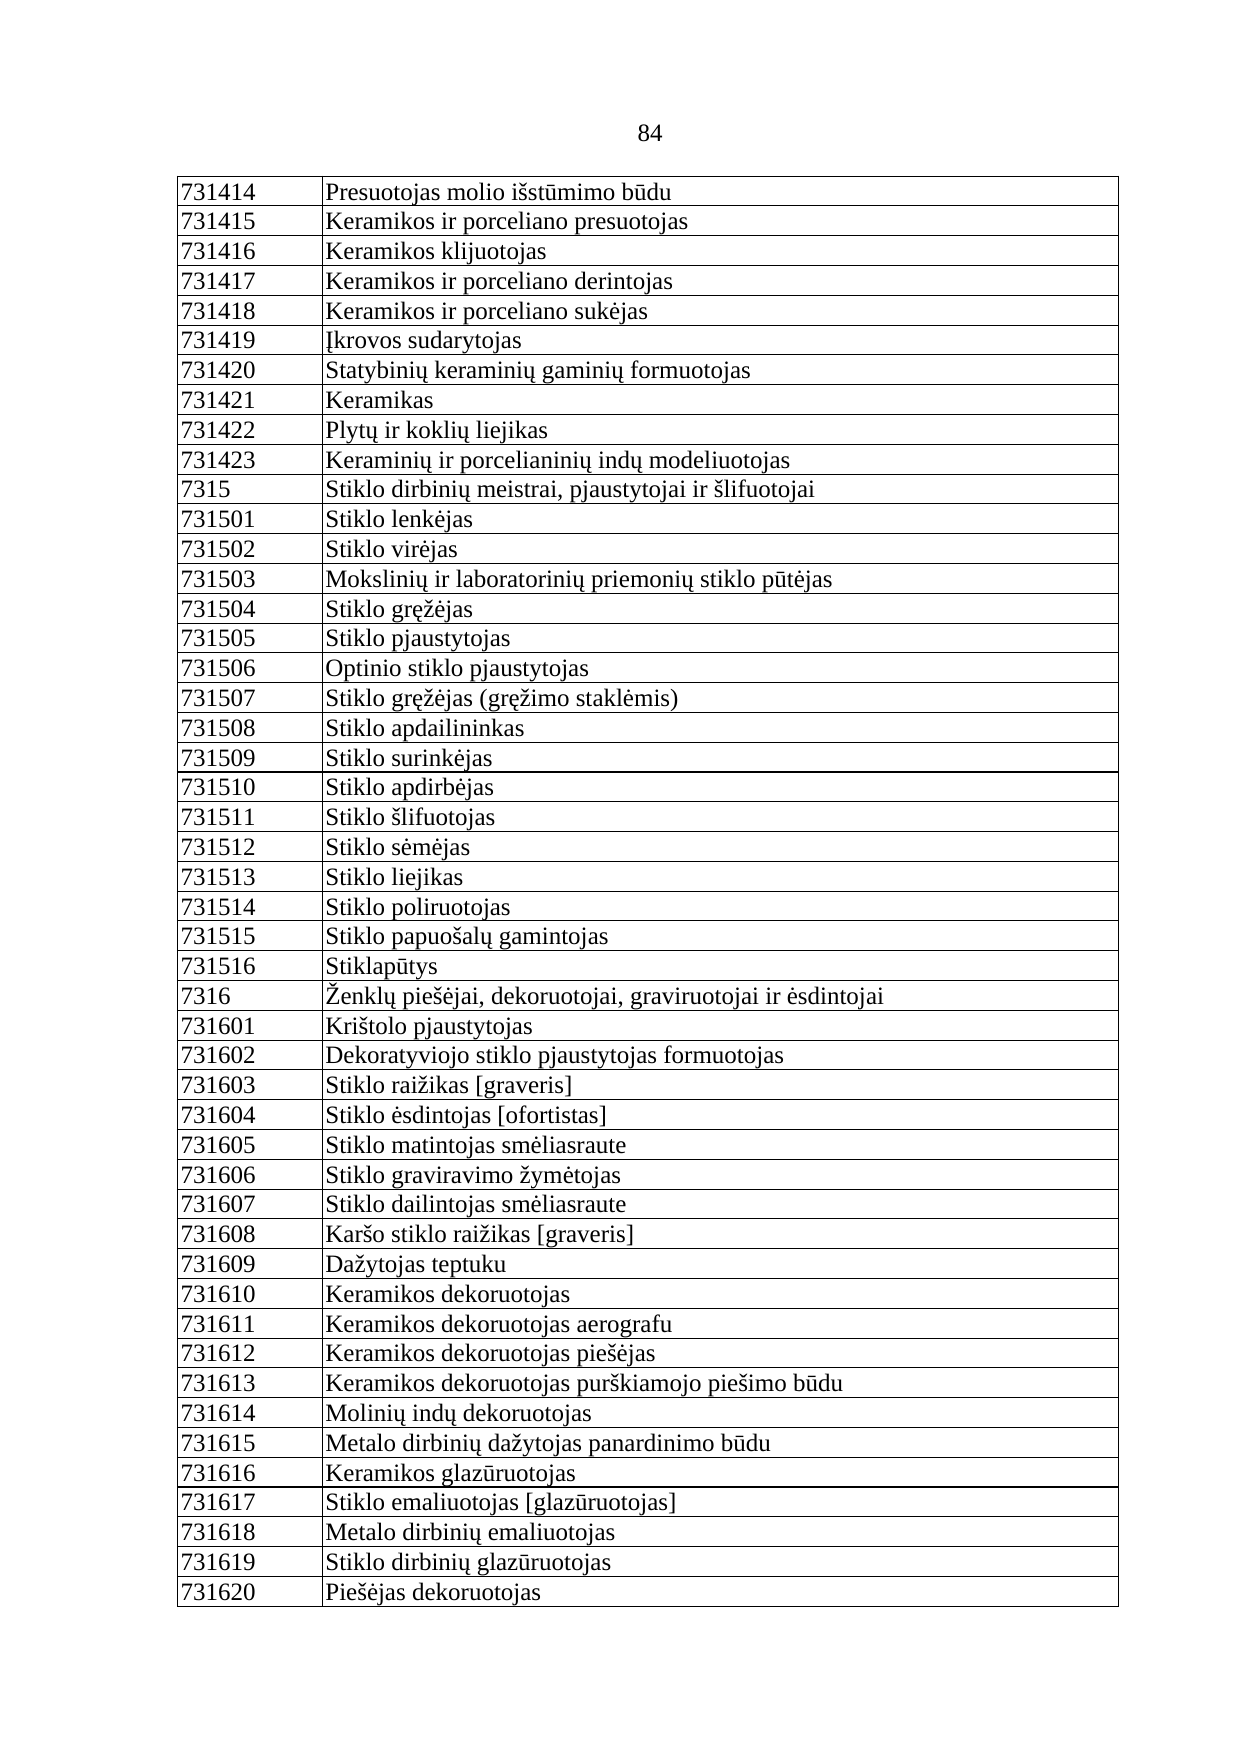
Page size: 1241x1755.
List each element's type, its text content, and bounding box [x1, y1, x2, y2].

table_cell 731418 [178, 296, 322, 324]
table_cell 731501 [178, 504, 322, 533]
table_cell Metalo dirbinių dažytojas panardinimo būdu [323, 1428, 1118, 1457]
table_cell Keramikos ir porceliano derintojas [323, 266, 1118, 295]
table_cell Dažytojas teptuku [323, 1249, 1118, 1278]
table_cell Molinių indų dekoruotojas [323, 1398, 1118, 1427]
table_cell 731416 [178, 236, 322, 265]
table_cell 731417 [178, 266, 322, 295]
table_cell 731607 [178, 1190, 322, 1218]
table_cell Stiklo papuošalų gamintojas [323, 921, 1118, 950]
table_cell Stiklo dirbinių meistrai, pjaustytojai ir šlifuotojai [323, 475, 1118, 503]
table_cell 731503 [178, 564, 322, 593]
table_cell 731611 [178, 1309, 322, 1337]
table_cell Metalo dirbinių emaliuotojas [323, 1517, 1118, 1546]
table_cell 731511 [178, 802, 322, 831]
table_cell 731602 [178, 1041, 322, 1069]
table_cell 731513 [178, 862, 322, 891]
table_cell Dekoratyviojo stiklo pjaustytojas formuotojas [323, 1041, 1118, 1069]
table_cell 731505 [178, 624, 322, 652]
table_cell Stiklo gręžėjas [323, 594, 1118, 622]
table_cell 731603 [178, 1070, 322, 1099]
table_cell Krištolo pjaustytojas [323, 1011, 1118, 1039]
table_cell 731604 [178, 1100, 322, 1129]
table_cell 731423 [178, 445, 322, 473]
table_cell Keraminių ir porcelianinių indų modeliuotojas [323, 445, 1118, 473]
table_cell Stiklo poliruotojas [323, 892, 1118, 920]
table_cell Plytų ir koklių liejikas [323, 415, 1118, 444]
table_cell Presuotojas molio išstūmimo būdu [323, 177, 1118, 205]
table_cell Stiklapūtys [323, 951, 1118, 980]
table_cell 731601 [178, 1011, 322, 1039]
table_cell Stiklo emaliuotojas [glazūruotojas] [323, 1488, 1118, 1516]
table_cell 731415 [178, 206, 322, 235]
table_cell 731608 [178, 1219, 322, 1248]
table_cell Įkrovos sudarytojas [323, 326, 1118, 354]
table_cell 731420 [178, 355, 322, 384]
table_cell 731613 [178, 1368, 322, 1397]
table_cell 731617 [178, 1488, 322, 1516]
table_cell 731507 [178, 683, 322, 712]
table_cell Stiklo lenkėjas [323, 504, 1118, 533]
table_cell 731512 [178, 832, 322, 861]
table_cell 731515 [178, 921, 322, 950]
table_cell Keramikos dekoruotojas [323, 1279, 1118, 1308]
table_cell Stiklo apdirbėjas [323, 773, 1118, 801]
table_cell Stiklo sėmėjas [323, 832, 1118, 861]
table_cell 7316 [178, 981, 322, 1010]
table_cell 731508 [178, 713, 322, 742]
table_cell Keramikos klijuotojas [323, 236, 1118, 265]
table_cell 731502 [178, 534, 322, 563]
table_cell Stiklo dirbinių glazūruotojas [323, 1547, 1118, 1576]
table_cell Optinio stiklo pjaustytojas [323, 653, 1118, 682]
table_cell Stiklo šlifuotojas [323, 802, 1118, 831]
table_cell Piešėjas dekoruotojas [323, 1577, 1118, 1606]
table_cell Keramikos dekoruotojas piešėjas [323, 1339, 1118, 1367]
table_cell 731421 [178, 385, 322, 414]
table_cell Stiklo gręžėjas (gręžimo staklėmis) [323, 683, 1118, 712]
table_cell Stiklo pjaustytojas [323, 624, 1118, 652]
table_cell Keramikos glazūruotojas [323, 1458, 1118, 1486]
table_cell 731509 [178, 743, 322, 771]
table_cell Stiklo liejikas [323, 862, 1118, 891]
table_cell Karšo stiklo raižikas [graveris] [323, 1219, 1118, 1248]
table_cell Keramikos dekoruotojas aerografu [323, 1309, 1118, 1337]
table_cell 731614 [178, 1398, 322, 1427]
table_cell 731615 [178, 1428, 322, 1457]
table_cell Stiklo graviravimo žymėtojas [323, 1160, 1118, 1188]
table_cell 731422 [178, 415, 322, 444]
table_cell 731506 [178, 653, 322, 682]
table_cell Stiklo dailintojas smėliasraute [323, 1190, 1118, 1218]
table_cell 731612 [178, 1339, 322, 1367]
table_cell Stiklo surinkėjas [323, 743, 1118, 771]
table_cell 7315 [178, 475, 322, 503]
table_cell 731516 [178, 951, 322, 980]
table_cell Ženklų piešėjai, dekoruotojai, graviruotojai ir ėsdintojai [323, 981, 1118, 1010]
table_cell 731618 [178, 1517, 322, 1546]
table_cell 731510 [178, 773, 322, 801]
table_cell 731619 [178, 1547, 322, 1576]
table_cell 731609 [178, 1249, 322, 1278]
table_cell Keramikas [323, 385, 1118, 414]
table_cell Mokslinių ir laboratorinių priemonių stiklo pūtėjas [323, 564, 1118, 593]
table_cell 731514 [178, 892, 322, 920]
table_cell Stiklo apdailininkas [323, 713, 1118, 742]
table_cell Keramikos ir porceliano presuotojas [323, 206, 1118, 235]
table_cell 731620 [178, 1577, 322, 1606]
table_cell Stiklo raižikas [graveris] [323, 1070, 1118, 1099]
table_cell Stiklo virėjas [323, 534, 1118, 563]
table_cell Statybinių keraminių gaminių formuotojas [323, 355, 1118, 384]
table_cell Keramikos ir porceliano sukėjas [323, 296, 1118, 324]
table_cell 731605 [178, 1130, 322, 1159]
table_cell 731414 [178, 177, 322, 205]
table_cell 731616 [178, 1458, 322, 1486]
table_cell 731504 [178, 594, 322, 622]
table_cell 731606 [178, 1160, 322, 1188]
table_cell Stiklo ėsdintojas [ofortistas] [323, 1100, 1118, 1129]
table_cell Keramikos dekoruotojas purškiamojo piešimo būdu [323, 1368, 1118, 1397]
table_cell 731610 [178, 1279, 322, 1308]
table_cell Stiklo matintojas smėliasraute [323, 1130, 1118, 1159]
table_cell 731419 [178, 326, 322, 354]
